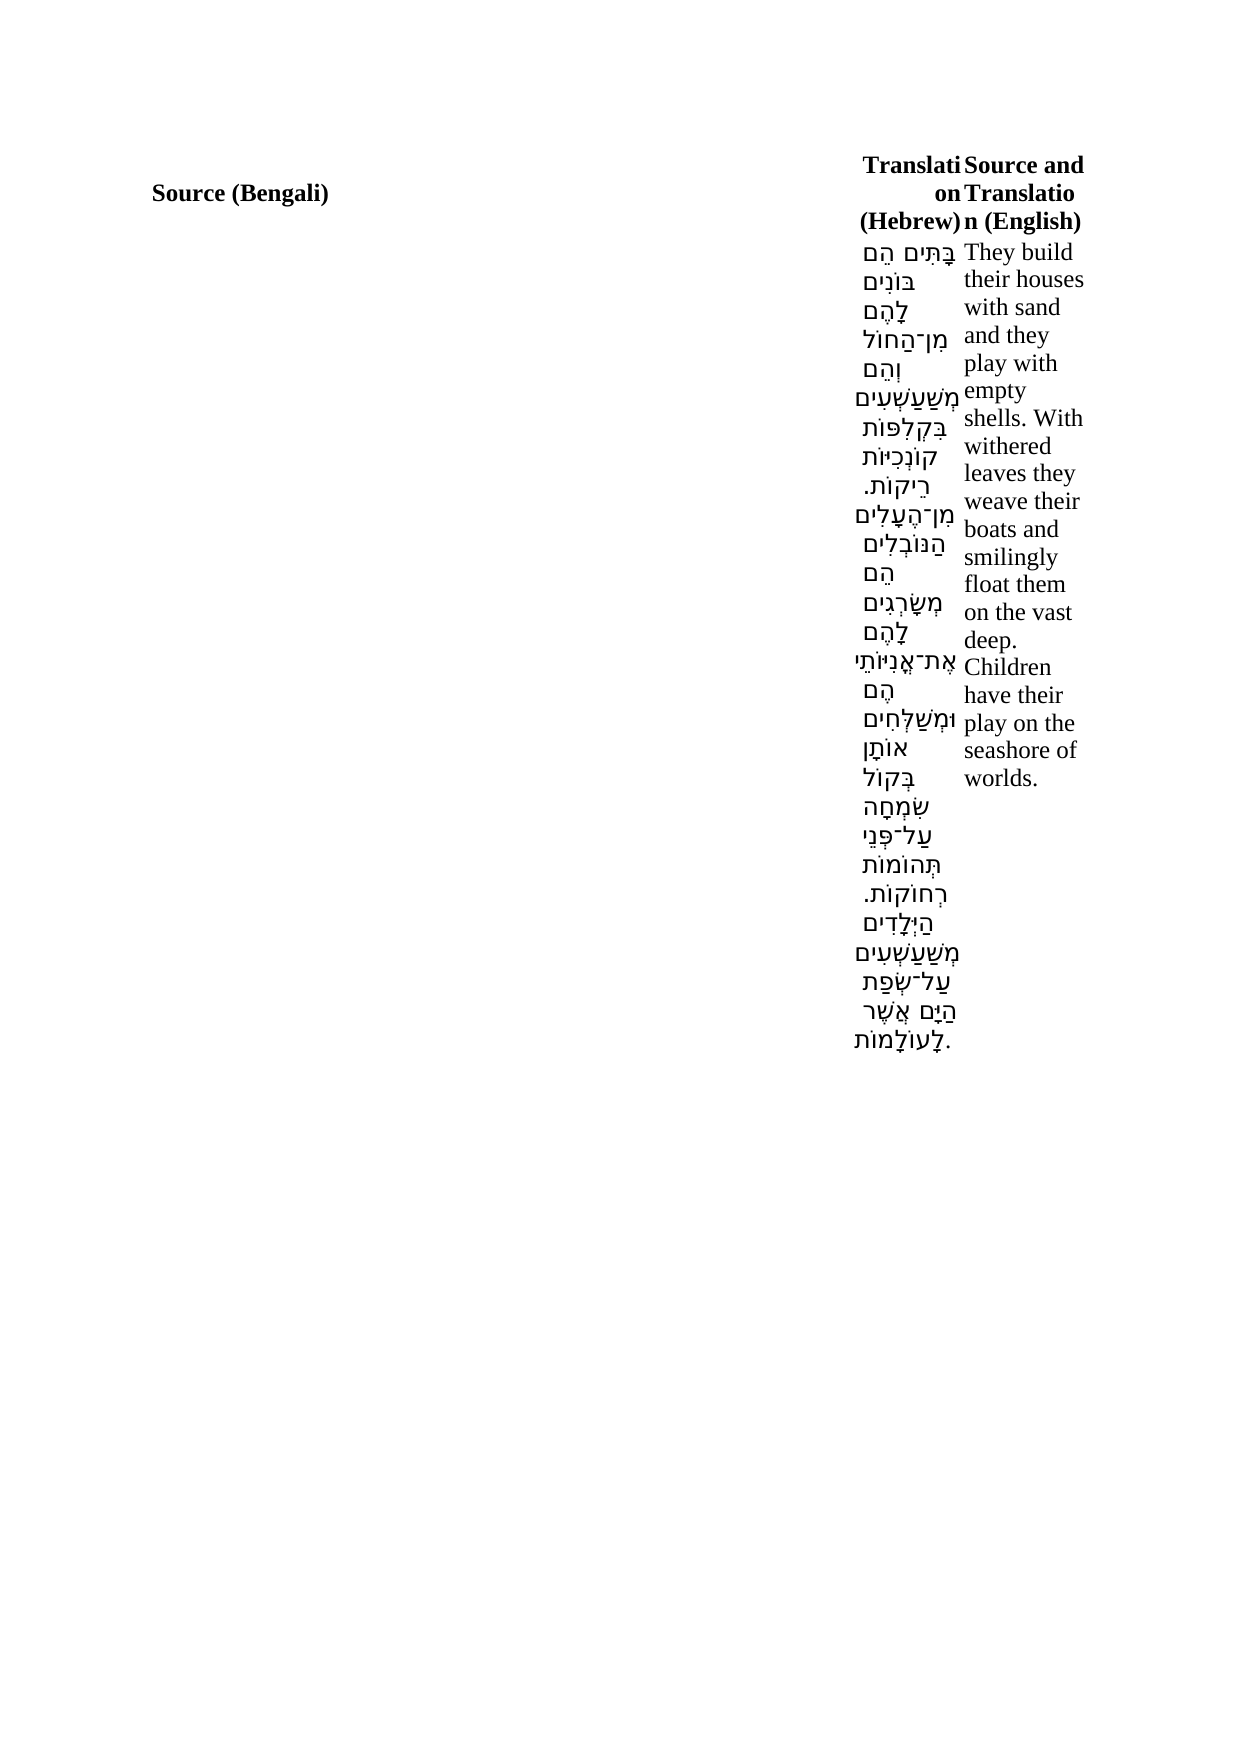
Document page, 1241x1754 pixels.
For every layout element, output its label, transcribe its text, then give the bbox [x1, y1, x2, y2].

table_cell They build their houses with sand and they play with empty shells. With withered leaves they weave their boats and smilingly float them on the vast deep. Children have their play on the seashore of worlds. [962, 236, 1090, 1056]
table_header Source (Bengali) [150, 150, 852, 236]
table_header Source and Translation (English) [962, 150, 1090, 236]
table_header Translation (Hebrew) [853, 150, 962, 236]
table_cell בָּתִּים הֵם בּוֹנִים לָהֶם מִן־הַחוֹל וְהֵם מְשַׁעַשְׁעִים בִּקְלִפּוֹת קוֹנְכִיּוֹת רֵיקוֹת. מִן־הֶעָלִים הַנּוֹבְלִים הֵם מְשָׂרְגִים לָהֶם אֶת־אֳנִיּוֹתֵיהֶם וּמְשַׁלְּחִים אוֹתָן בְּקוֹל שִׂמְחָה עַל־פְּנֵי תְּהוֹמוֹת רְחוֹקוֹת. הַיְּלָדִים מְשַׁעַשְׁעִים עַל־שְׂפַת הַיָּם אֲשֶׁר לָעוֹלָמוֹת. [853, 236, 962, 1056]
